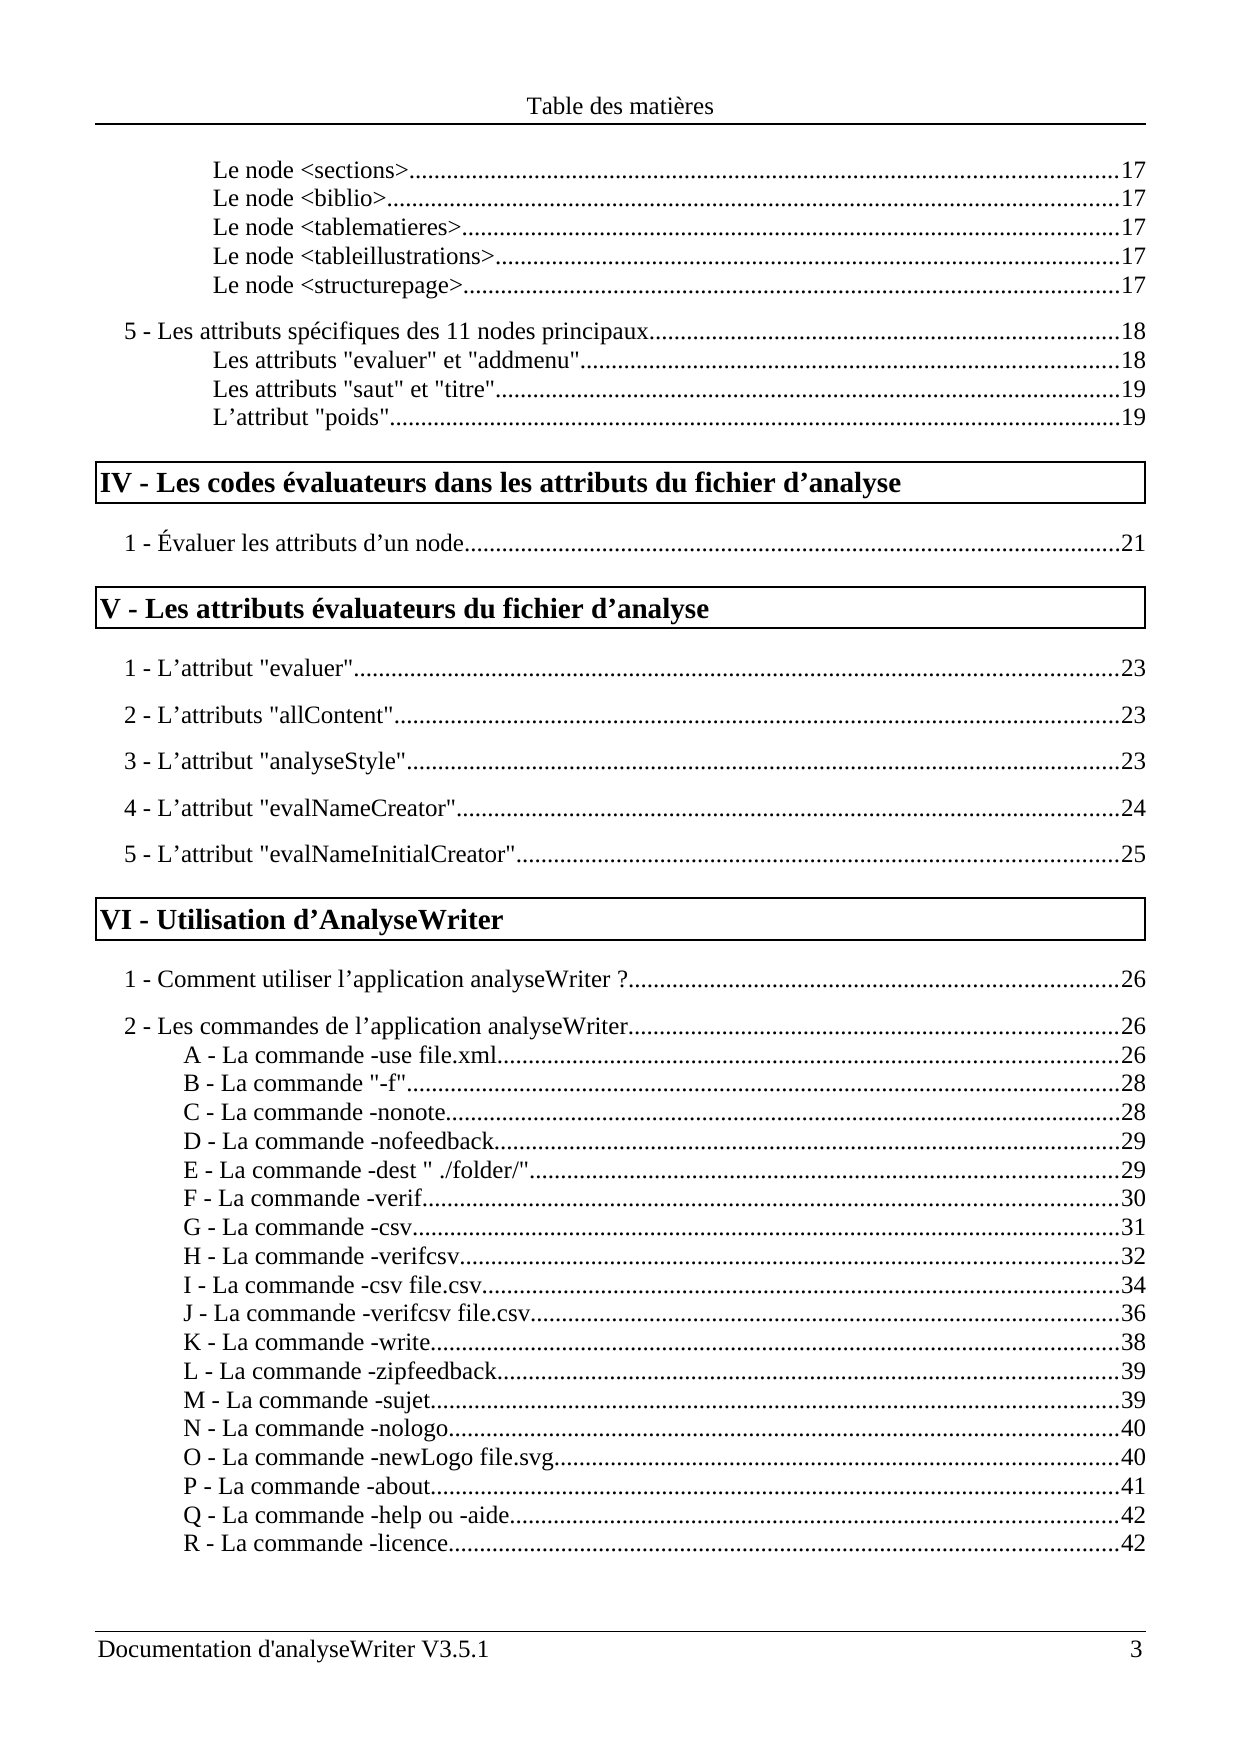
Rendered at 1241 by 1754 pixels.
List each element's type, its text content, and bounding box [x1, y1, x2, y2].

text 1 - Comment utiliser l’application analyseWriter ? 26 [124, 964, 1146, 993]
text 5 - Les attributs spécifiques des 11 nodes principaux. 18 [124, 316, 1146, 345]
text F - La commande -verif 30 [183, 1183, 1146, 1212]
text L’attribut "poids" 19 [213, 402, 1146, 431]
text O - La commande -newLogo file.svg 40 [183, 1442, 1146, 1471]
text B - La commande "-f" 28 [183, 1068, 1146, 1097]
text IV - Les codes évaluateurs dans les attributs du fichier d’analyse [97, 463, 1144, 502]
text V - Les attributs évaluateurs du fichier d’analyse [97, 588, 1144, 627]
text K - La commande -write 38 [183, 1327, 1146, 1356]
text A - La commande -use file.xml 26 [183, 1040, 1146, 1068]
text M - La commande -sujet 39 [183, 1385, 1146, 1413]
text G - La commande -csv 31 [183, 1212, 1146, 1241]
text Le node <biblio> 17 [213, 183, 1146, 212]
text 2 - L’attributs "allContent" 23 [124, 700, 1146, 728]
text 4 - L’attribut "evalNameCreator" 24 [124, 793, 1146, 821]
text 5 - L’attribut "evalNameInitialCreator" 25 [124, 839, 1146, 868]
text N - La commande -nologo 40 [183, 1413, 1146, 1442]
text E - La commande -dest " ./folder/" 29 [183, 1155, 1146, 1183]
text 1 - L’attribut "evaluer" 23 [124, 653, 1146, 682]
text P - La commande -about 41 [183, 1471, 1146, 1500]
text Le node <tableillustrations> 17 [213, 241, 1146, 270]
text C - La commande -nonote 28 [183, 1097, 1146, 1126]
text Le node <tablematieres> 17 [213, 212, 1146, 241]
text L - La commande -zipfeedback 39 [183, 1356, 1146, 1385]
text VI - Utilisation d’AnalyseWriter [97, 899, 1144, 939]
text Le node <sections> 17 [213, 155, 1146, 183]
text Le node <structurepage> 17 [213, 270, 1146, 298]
text R - La commande -licence 42 [183, 1528, 1146, 1557]
text J - La commande -verifcsv file.csv 36 [183, 1298, 1146, 1327]
text 2 - Les commandes de l’application analyseWriter 26 [124, 1011, 1146, 1040]
text I - La commande -csv file.csv 34 [183, 1270, 1146, 1298]
text D - La commande -nofeedback 29 [183, 1126, 1146, 1155]
text Les attributs "saut" et "titre" 19 [213, 374, 1146, 402]
text Q - La commande -help ou -aide 42 [183, 1500, 1146, 1528]
text Les attributs "evaluer" et "addmenu" 18 [213, 345, 1146, 374]
text 1 - Évaluer les attributs d’un node 21 [124, 528, 1146, 557]
text H - La commande -verifcsv 32 [183, 1241, 1146, 1270]
text 3 - L’attribut "analyseStyle" 23 [124, 746, 1146, 775]
